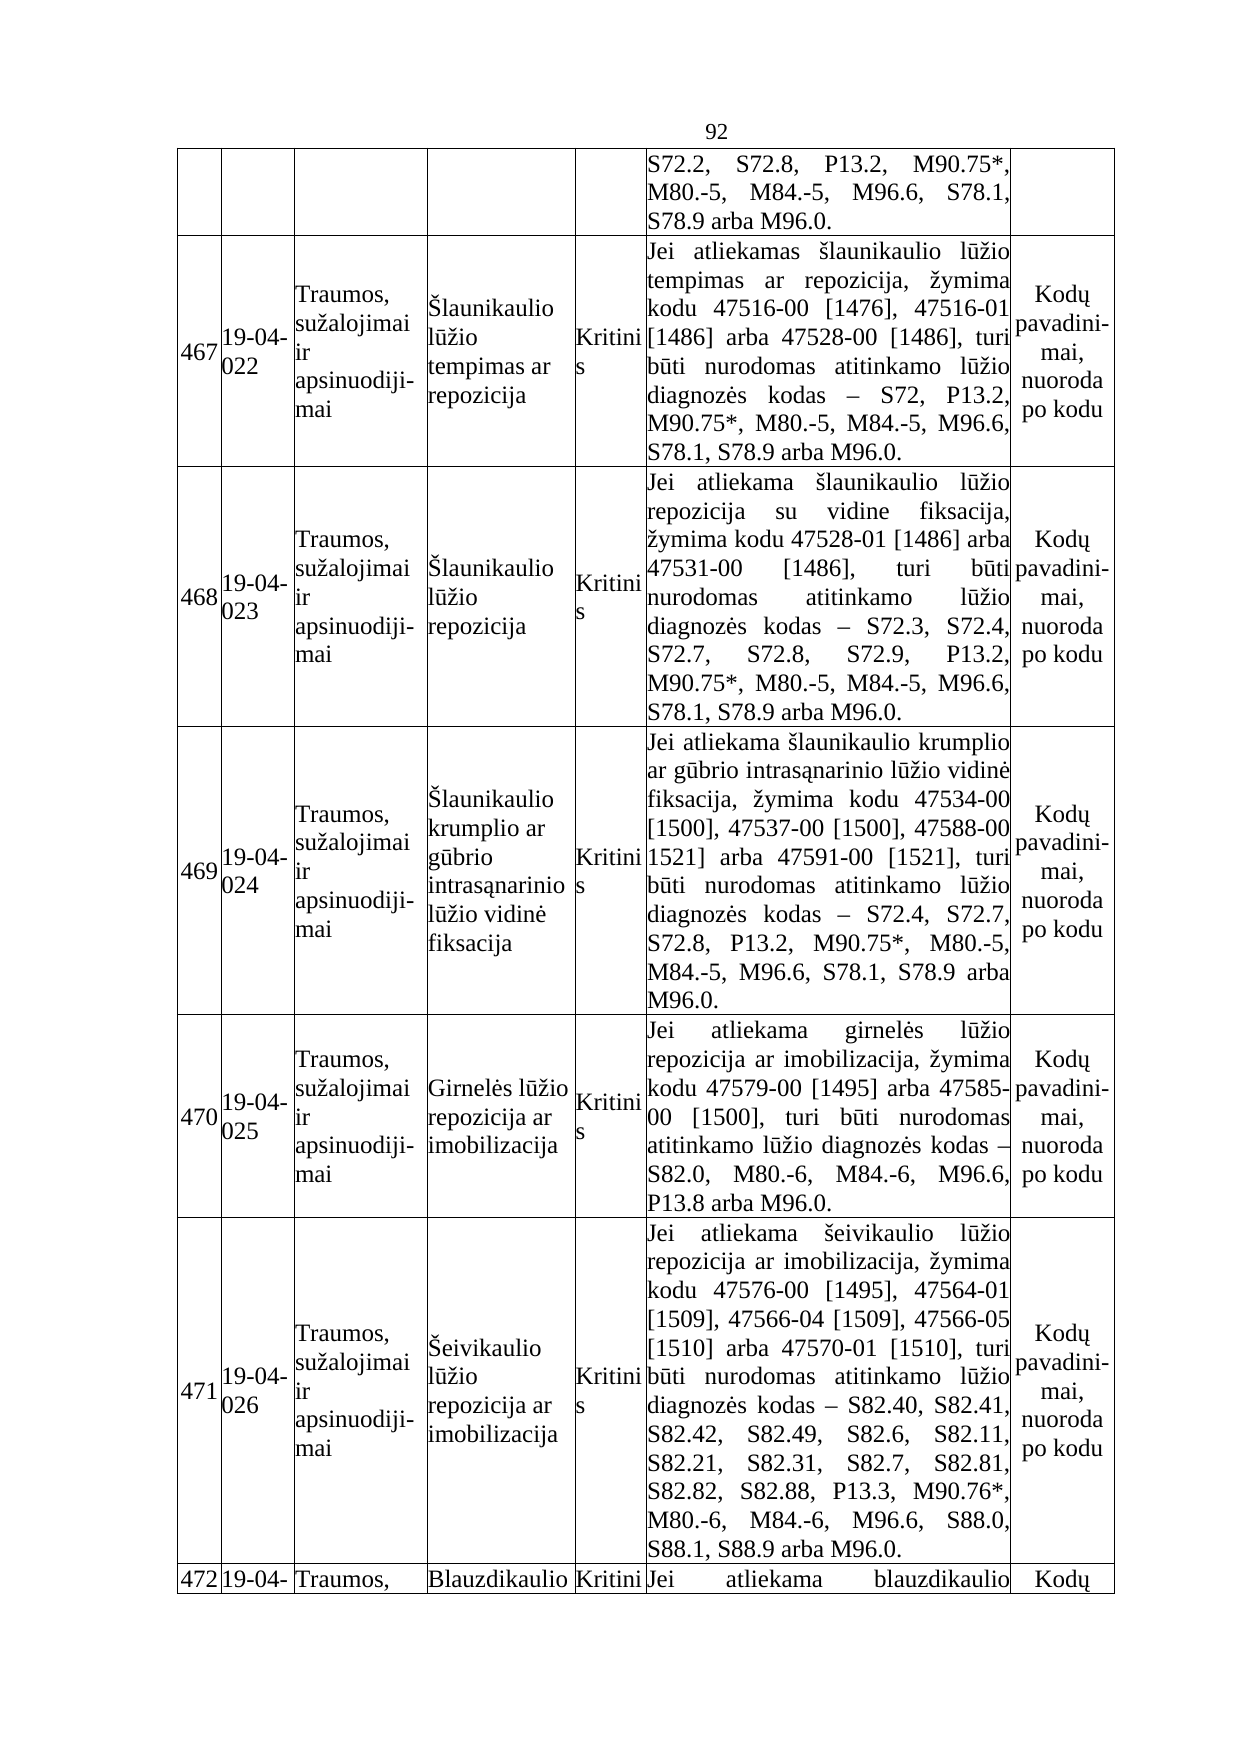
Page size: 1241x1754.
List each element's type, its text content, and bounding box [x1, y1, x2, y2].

table_cell Kritinis [576, 467, 646, 726]
table_cell 472 [178, 1564, 221, 1592]
table_cell Šlaunikaulio krumplio ar gūbrio intrasąnarinio lūžio vidinė fiksacija [428, 727, 575, 1014]
table_cell Kodų pavadini-mai, nuoroda po kodu [1011, 1218, 1114, 1563]
table_cell Jei atliekama blauzdikaulio [647, 1564, 1010, 1592]
table_cell 19-04-024 [222, 727, 294, 1014]
table_cell Šeivikaulio lūžio repozicija ar imobilizacija [428, 1218, 575, 1563]
table_cell [295, 149, 427, 235]
table_cell Jei atliekama girnelės lūžio repozicija ar imobilizacija, žymima kodu 47579-00 [1495] arba 47585-00 [1500], turi būti nurodomas atitinkamo lūžio diagnozės kodas – S82.0, M80.-6, M84.-6, M96.6, P13.8 arba M96.0. [647, 1015, 1010, 1217]
table_cell 469 [178, 727, 221, 1014]
table_cell Jei atliekama šlaunikaulio lūžio repozicija su vidine fiksacija, žymima kodu 47528-01 [1486] arba 47531-00 [1486], turi būti nurodomas atitinkamo lūžio diagnozės kodas – S72.3, S72.4, S72.7, S72.8, S72.9, P13.2, M90.75*, M80.-5, M84.-5, M96.6, S78.1, S78.9 arba M96.0. [647, 467, 1010, 726]
table_cell Kodų [1011, 1564, 1114, 1592]
table_cell 19-04-023 [222, 467, 294, 726]
table_cell Kritinis [576, 236, 646, 466]
table_cell Jei atliekamas šlaunikaulio lūžio tempimas ar repozicija, žymima kodu 47516-00 [1476], 47516-01 [1486] arba 47528-00 [1486], turi būti nurodomas atitinkamo lūžio diagnozės kodas – S72, P13.2, M90.75*, M80.-5, M84.-5, M96.6, S78.1, S78.9 arba M96.0. [647, 236, 1010, 466]
table_cell 19-04- [222, 1564, 294, 1592]
table_cell S72.2, S72.8, P13.2, M90.75*, M80.-5, M84.-5, M96.6, S78.1, S78.9 arba M96.0. [647, 149, 1010, 235]
table_cell Kodų pavadini-mai, nuoroda po kodu [1011, 727, 1114, 1014]
table_cell Traumos, [295, 1564, 427, 1592]
table_cell Jei atliekama šeivikaulio lūžio repozicija ar imobilizacija, žymima kodu 47576-00 [1495], 47564-01 [1509], 47566-04 [1509], 47566-05 [1510] arba 47570-01 [1510], turi būti nurodomas atitinkamo lūžio diagnozės kodas – S82.40, S82.41, S82.42, S82.49, S82.6, S82.11, S82.21, S82.31, S82.7, S82.81, S82.82, S82.88, P13.3, M90.76*, M80.-6, M84.-6, M96.6, S88.0, S88.1, S88.9 arba M96.0. [647, 1218, 1010, 1563]
table_cell [222, 149, 294, 235]
table_cell 19-04-022 [222, 236, 294, 466]
table_cell Traumos, sužalojimai ir apsinuodiji-mai [295, 1015, 427, 1217]
table_cell [428, 149, 575, 235]
table_cell Šlaunikaulio lūžio tempimas ar repozicija [428, 236, 575, 466]
table_cell Kodų pavadini-mai, nuoroda po kodu [1011, 467, 1114, 726]
table_cell Kritinis [576, 1015, 646, 1217]
table_cell 467 [178, 236, 221, 466]
table_cell [1011, 149, 1114, 235]
table_cell Girnelės lūžio repozicija ar imobilizacija [428, 1015, 575, 1217]
table_cell 471 [178, 1218, 221, 1563]
table_cell Traumos, sužalojimai ir apsinuodiji-mai [295, 236, 427, 466]
table_cell [178, 149, 221, 235]
table_cell Blauzdikaulio [428, 1564, 575, 1592]
table_cell Kritinis [576, 727, 646, 1014]
table_cell Traumos, sužalojimai ir apsinuodiji-mai [295, 467, 427, 726]
table_cell Traumos, sužalojimai ir apsinuodiji-mai [295, 727, 427, 1014]
table_cell Šlaunikaulio lūžio repozicija [428, 467, 575, 726]
table_cell Jei atliekama šlaunikaulio krumplio ar gūbrio intrasąnarinio lūžio vidinė fiksacija, žymima kodu 47534-00 [1500], 47537-00 [1500], 47588-00 1521] arba 47591-00 [1521], turi būti nurodomas atitinkamo lūžio diagnozės kodas – S72.4, S72.7, S72.8, P13.2, M90.75*, M80.-5, M84.-5, M96.6, S78.1, S78.9 arba M96.0. [647, 727, 1010, 1014]
table_cell 468 [178, 467, 221, 726]
table_cell Kodų pavadini-mai, nuoroda po kodu [1011, 236, 1114, 466]
table_cell Kodų pavadini-mai, nuoroda po kodu [1011, 1015, 1114, 1217]
table_cell Kritini [576, 1564, 646, 1592]
table_cell 19-04-026 [222, 1218, 294, 1563]
table_cell Traumos, sužalojimai ir apsinuodiji-mai [295, 1218, 427, 1563]
table_cell Kritinis [576, 1218, 646, 1563]
table_cell 470 [178, 1015, 221, 1217]
table_cell [576, 149, 646, 235]
table_cell 19-04-025 [222, 1015, 294, 1217]
